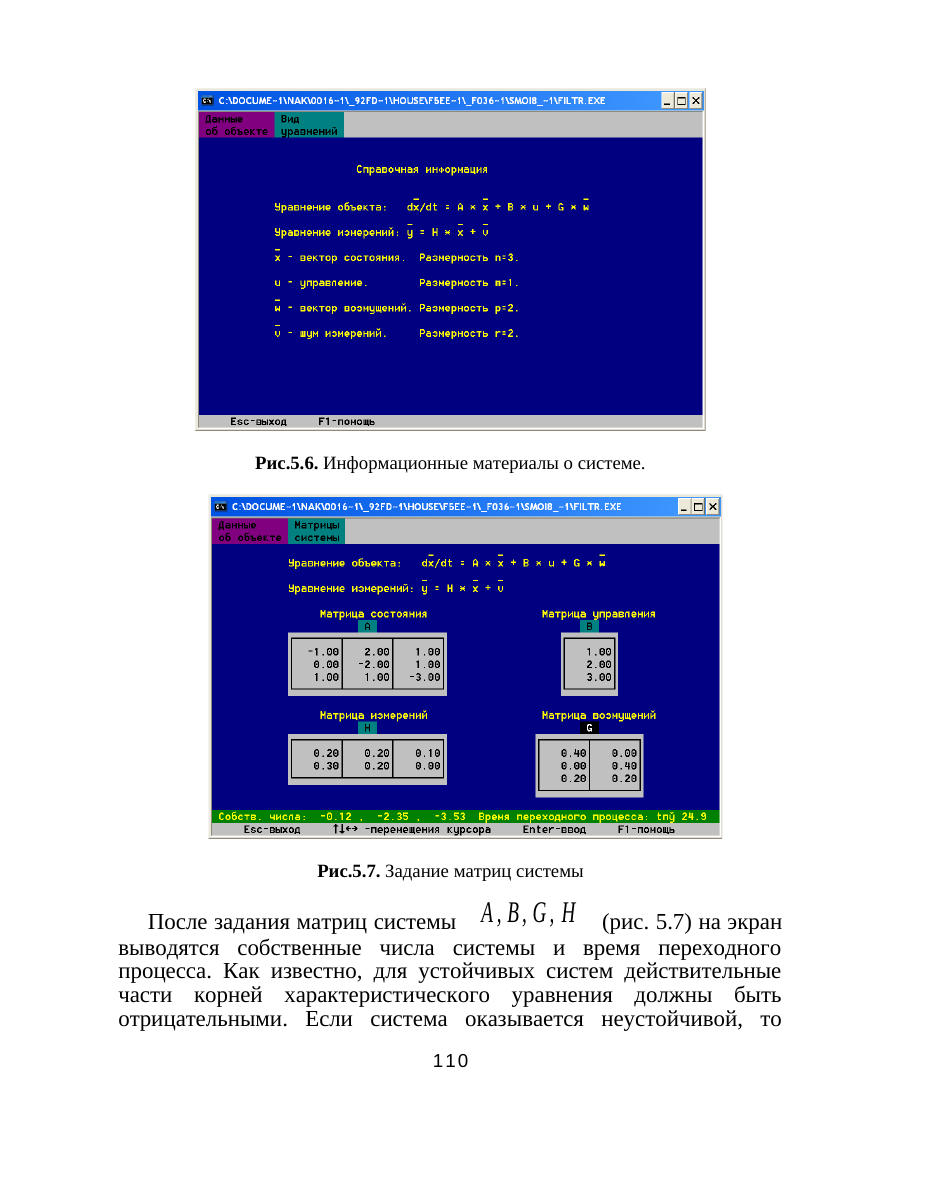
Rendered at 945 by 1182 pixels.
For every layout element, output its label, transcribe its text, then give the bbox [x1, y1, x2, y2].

picture [208, 494, 723, 839]
text После задания матриц системы (рис. 5.7) на экран выводятся собственные числа системы и время переходного процесса. Как известно, для устойчивых систем действительные части корней характеристического уравнения должны быть отрицательными. Если система оказывается неустойчивой, то [118, 902, 783, 1031]
picture [195, 88, 706, 431]
text Рис.5.7. Задание матриц системы [118, 859, 783, 881]
text Рис.5.6. Информационные материалы о системе. [118, 452, 783, 474]
